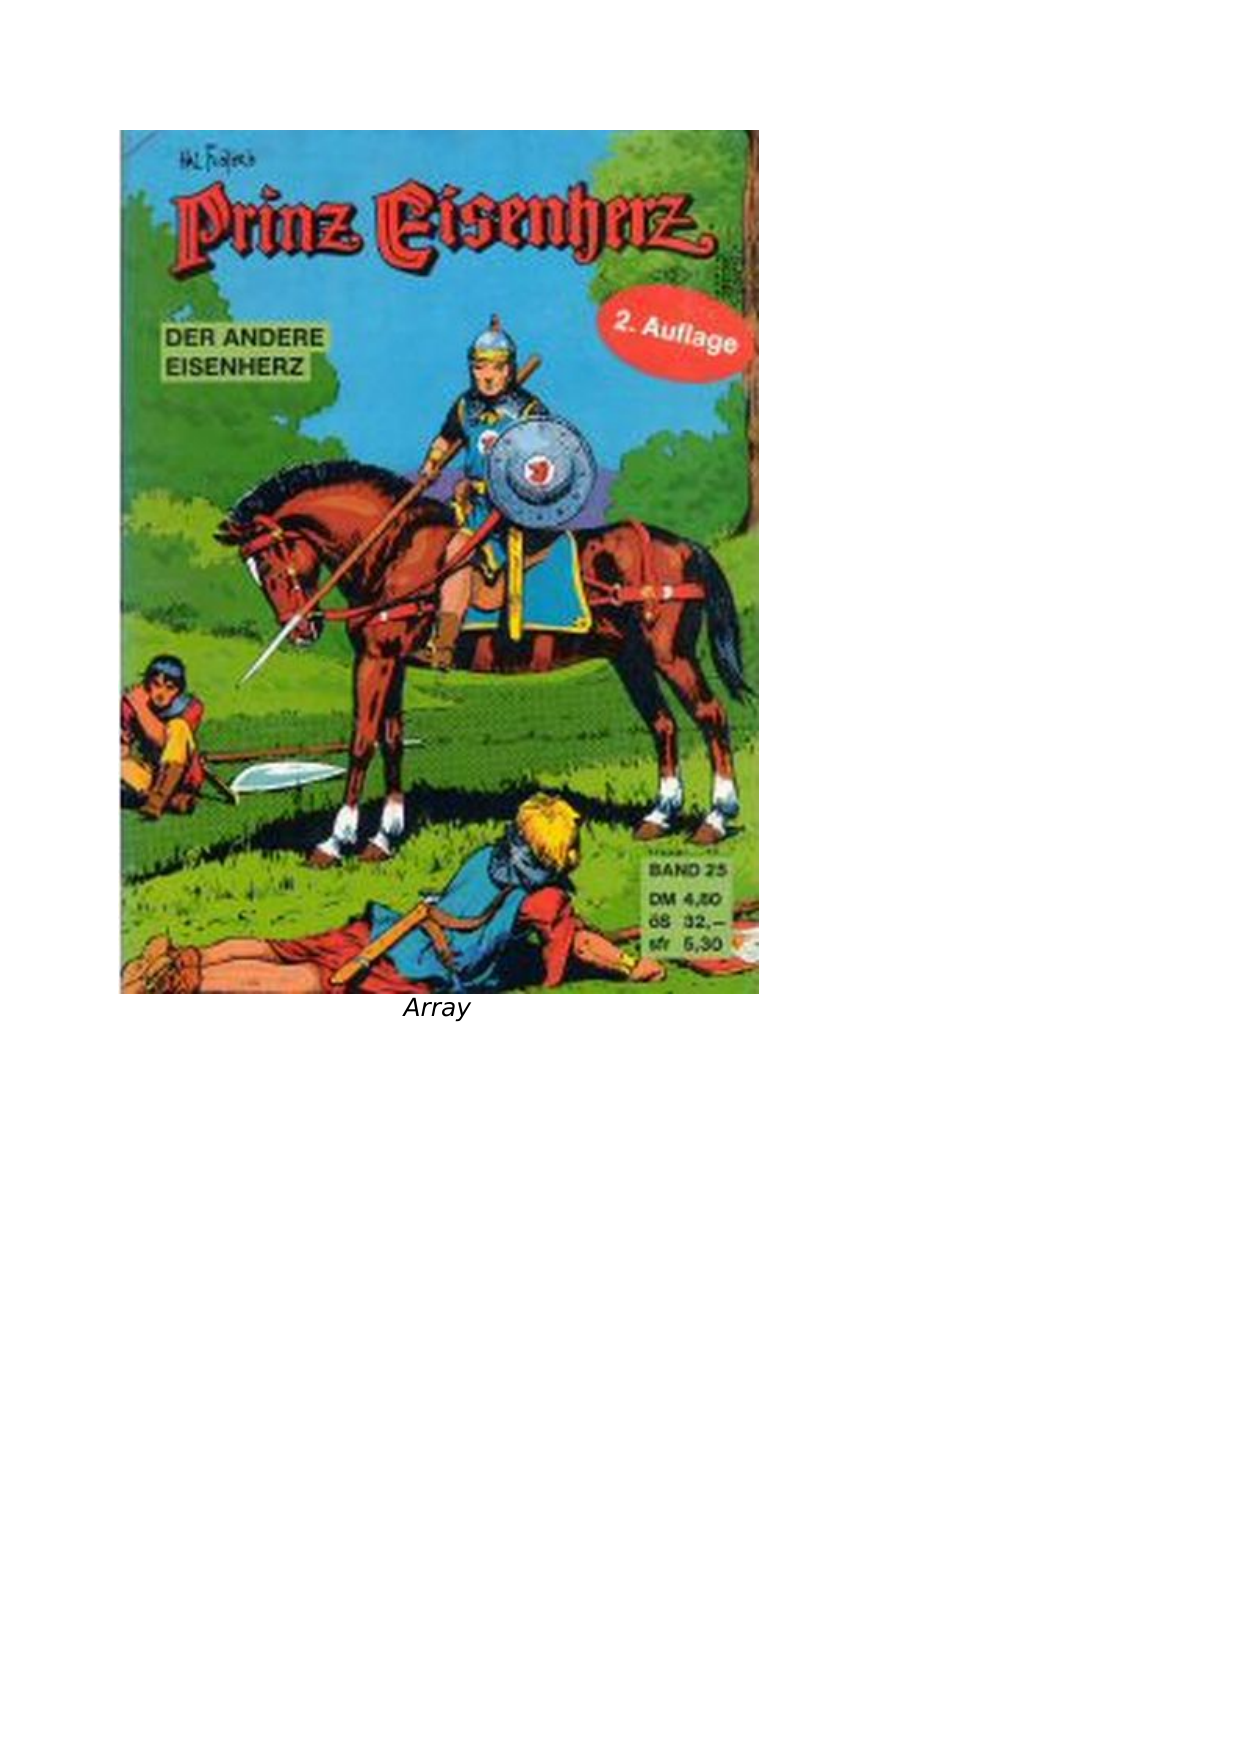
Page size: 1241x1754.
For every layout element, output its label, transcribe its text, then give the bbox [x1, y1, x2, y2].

picture [118, 130, 759, 994]
text Array [118, 994, 759, 1022]
text [118, 118, 1122, 1022]
